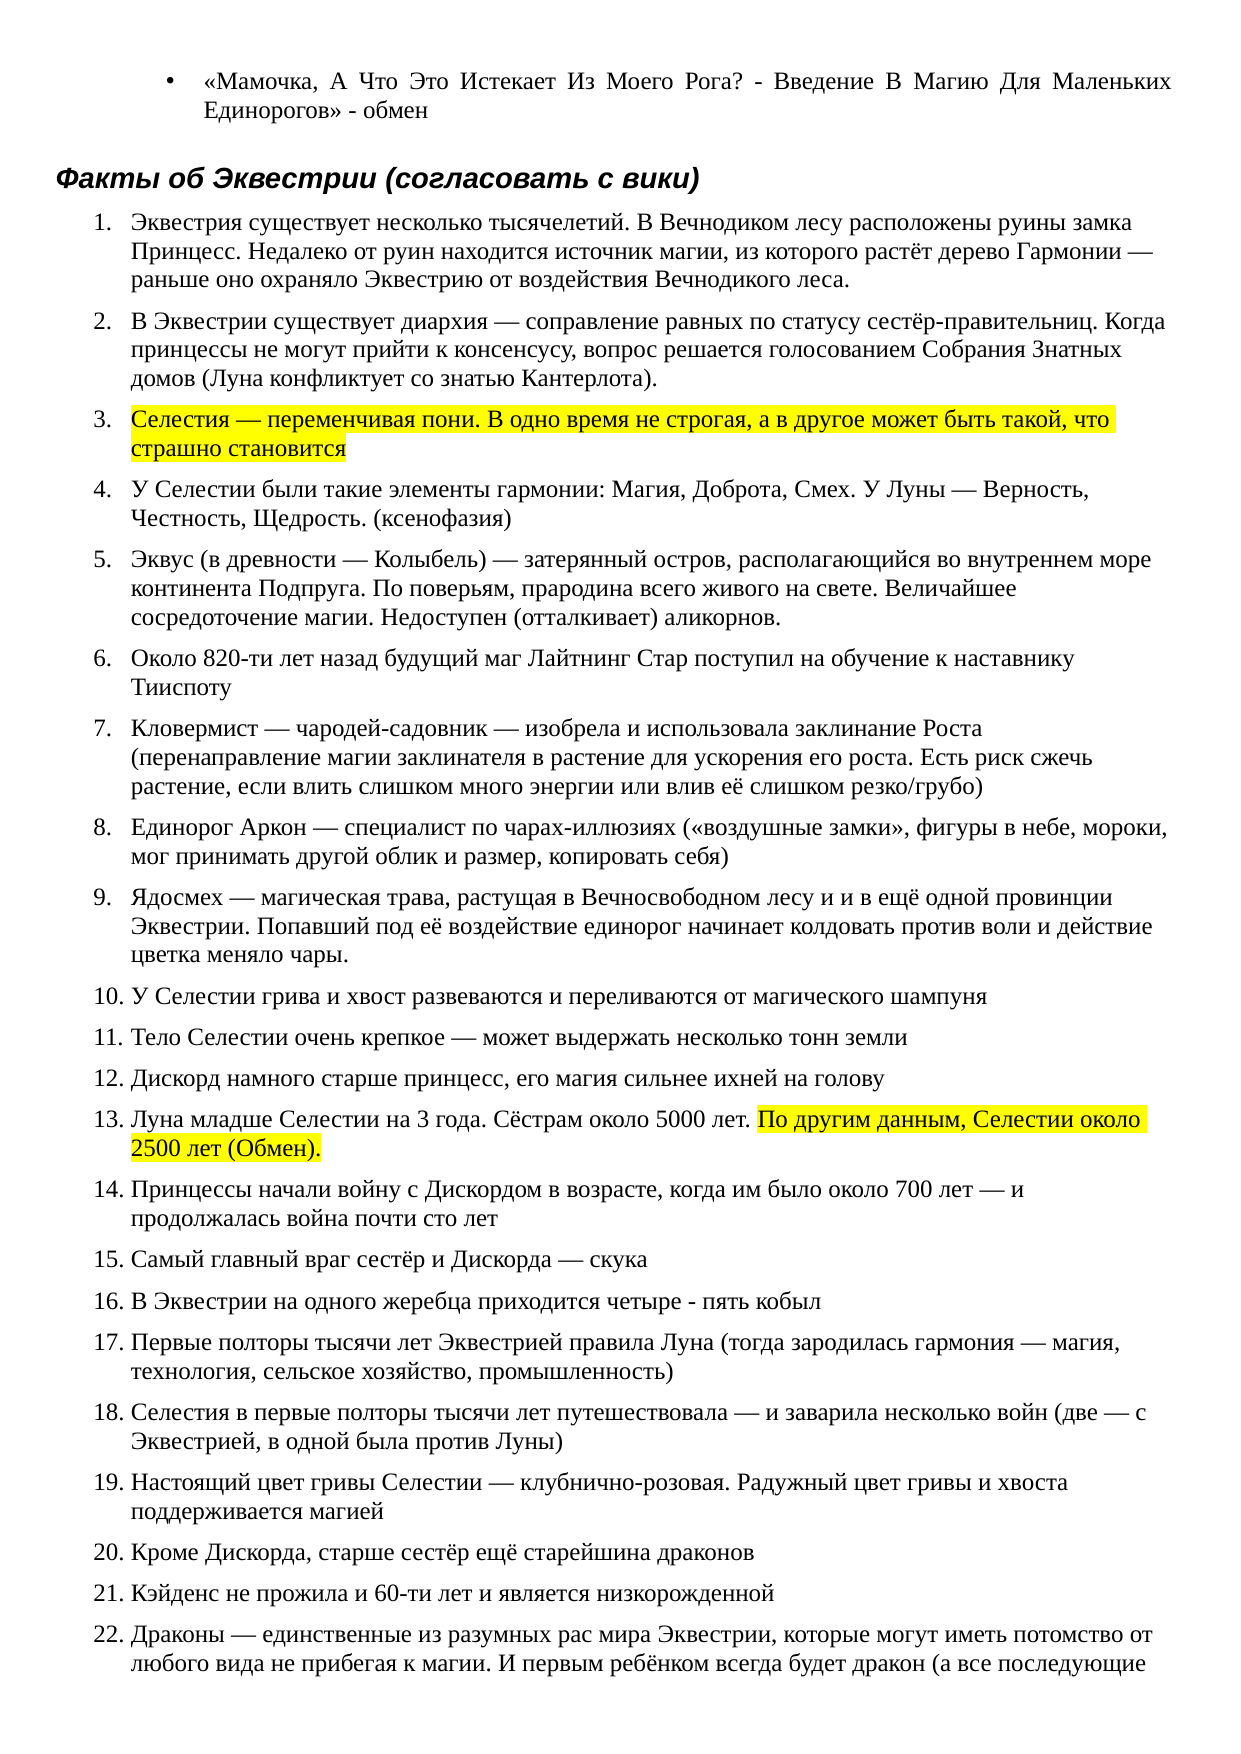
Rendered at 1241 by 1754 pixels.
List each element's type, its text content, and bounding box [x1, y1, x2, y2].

list У Селестии были такие элементы гармонии: Магия, Доброта, Смех. У Луны — Верность, Честность, Щедрость. (ксенофазия) [93, 474, 1173, 532]
list Дискорд намного старше принцесс, его магия сильнее ихней на голову [93, 1063, 1173, 1092]
list Кэйденс не прожила и 60-ти лет и является низкорожденной [93, 1578, 1173, 1607]
list Селестия — переменчивая пони. В одно время не строгая, а в другое может быть такой, что страшно становится [93, 404, 1173, 462]
list В Эквестрии на одного жеребца приходится четыре - пять кобыл [93, 1286, 1173, 1314]
list Драконы — единственные из разумных рас мира Эквестрии, которые могут иметь потомство от любого вида не прибегая к магии. И первым ребёнком всегда будет дракон (а все последующие [93, 1619, 1173, 1677]
list Эквестрия существует несколько тысячелетий. В Вечнодиком лесу расположены руины замка Принцесс. Недалеко от руин находится источник магии, из которого растёт дерево Гармонии — раньше оно охраняло Эквестрию от воздействия Вечнодикого леса. [93, 207, 1173, 293]
list Кловермист — чародей-садовник — изобрела и использовала заклинание Роста (перенаправление магии заклинателя в растение для ускорения его роста. Есть риск сжечь растение, если влить слишком много энергии или влив её слишком резко/грубо) [93, 713, 1173, 799]
list Луна младше Селестии на 3 года. Сёстрам около 5000 лет. По другим данным, Селестии около 2500 лет (Обмен). [93, 1104, 1173, 1162]
list Ядосмех — магическая трава, растущая в Вечносвободном лесу и и в ещё одной провинции Эквестрии. Попавший под её воздействие единорог начинает колдовать против воли и действие цветка меняло чары. [93, 882, 1173, 968]
list Около 820-ти лет назад будущий маг Лайтнинг Стар поступил на обучение к наставнику Тииспоту [93, 643, 1173, 701]
list «Мамочка, А Что Это Истекает Из Моего Рога? - Введение В Магию Для Маленьких Единорогов» - обмен [166, 66, 1173, 123]
list Принцессы начали войну с Дискордом в возрасте, когда им было около 700 лет — и продолжалась война почти сто лет [93, 1174, 1173, 1232]
list В Эквестрии существует диархия — соправление равных по статусу сестёр-правительниц. Когда принцессы не могут прийти к консенсусу, вопрос решается голосованием Собрания Знатных домов (Луна конфликтует со знатью Кантерлота). [93, 306, 1173, 392]
list Единорог Аркон — специалист по чарах-иллюзиях («воздушные замки», фигуры в небе, мороки, мог принимать другой облик и размер, копировать себя) [93, 812, 1173, 869]
list У Селестии грива и хвост развеваются и переливаются от магического шампуня [93, 981, 1173, 1009]
list Эквус (в древности — Колыбель) — затерянный остров, располагающийся во внутреннем море континента Подпруга. По поверьям, прародина всего живого на свете. Величайшее сосредоточение магии. Недоступен (отталкивает) аликорнов. [93, 544, 1173, 631]
subtitle Факты об Эквестрии (согласовать с вики) [56, 161, 1173, 194]
list Первые полторы тысячи лет Эквестрией правила Луна (тогда зародилась гармония — магия, технология, сельское хозяйство, промышленность) [93, 1327, 1173, 1384]
list Самый главный враг сестёр и Дискорда — скука [93, 1244, 1173, 1273]
list Селестия в первые полторы тысячи лет путешествовала — и заварила несколько войн (две — с Эквестрией, в одной была против Луны) [93, 1397, 1173, 1454]
list Кроме Дискорда, старше сестёр ещё старейшина драконов [93, 1537, 1173, 1566]
list Тело Селестии очень крепкое — может выдержать несколько тонн земли [93, 1022, 1173, 1051]
list Настоящий цвет гривы Селестии — клубнично-розовая. Радужный цвет гривы и хвоста поддерживается магией [93, 1467, 1173, 1524]
